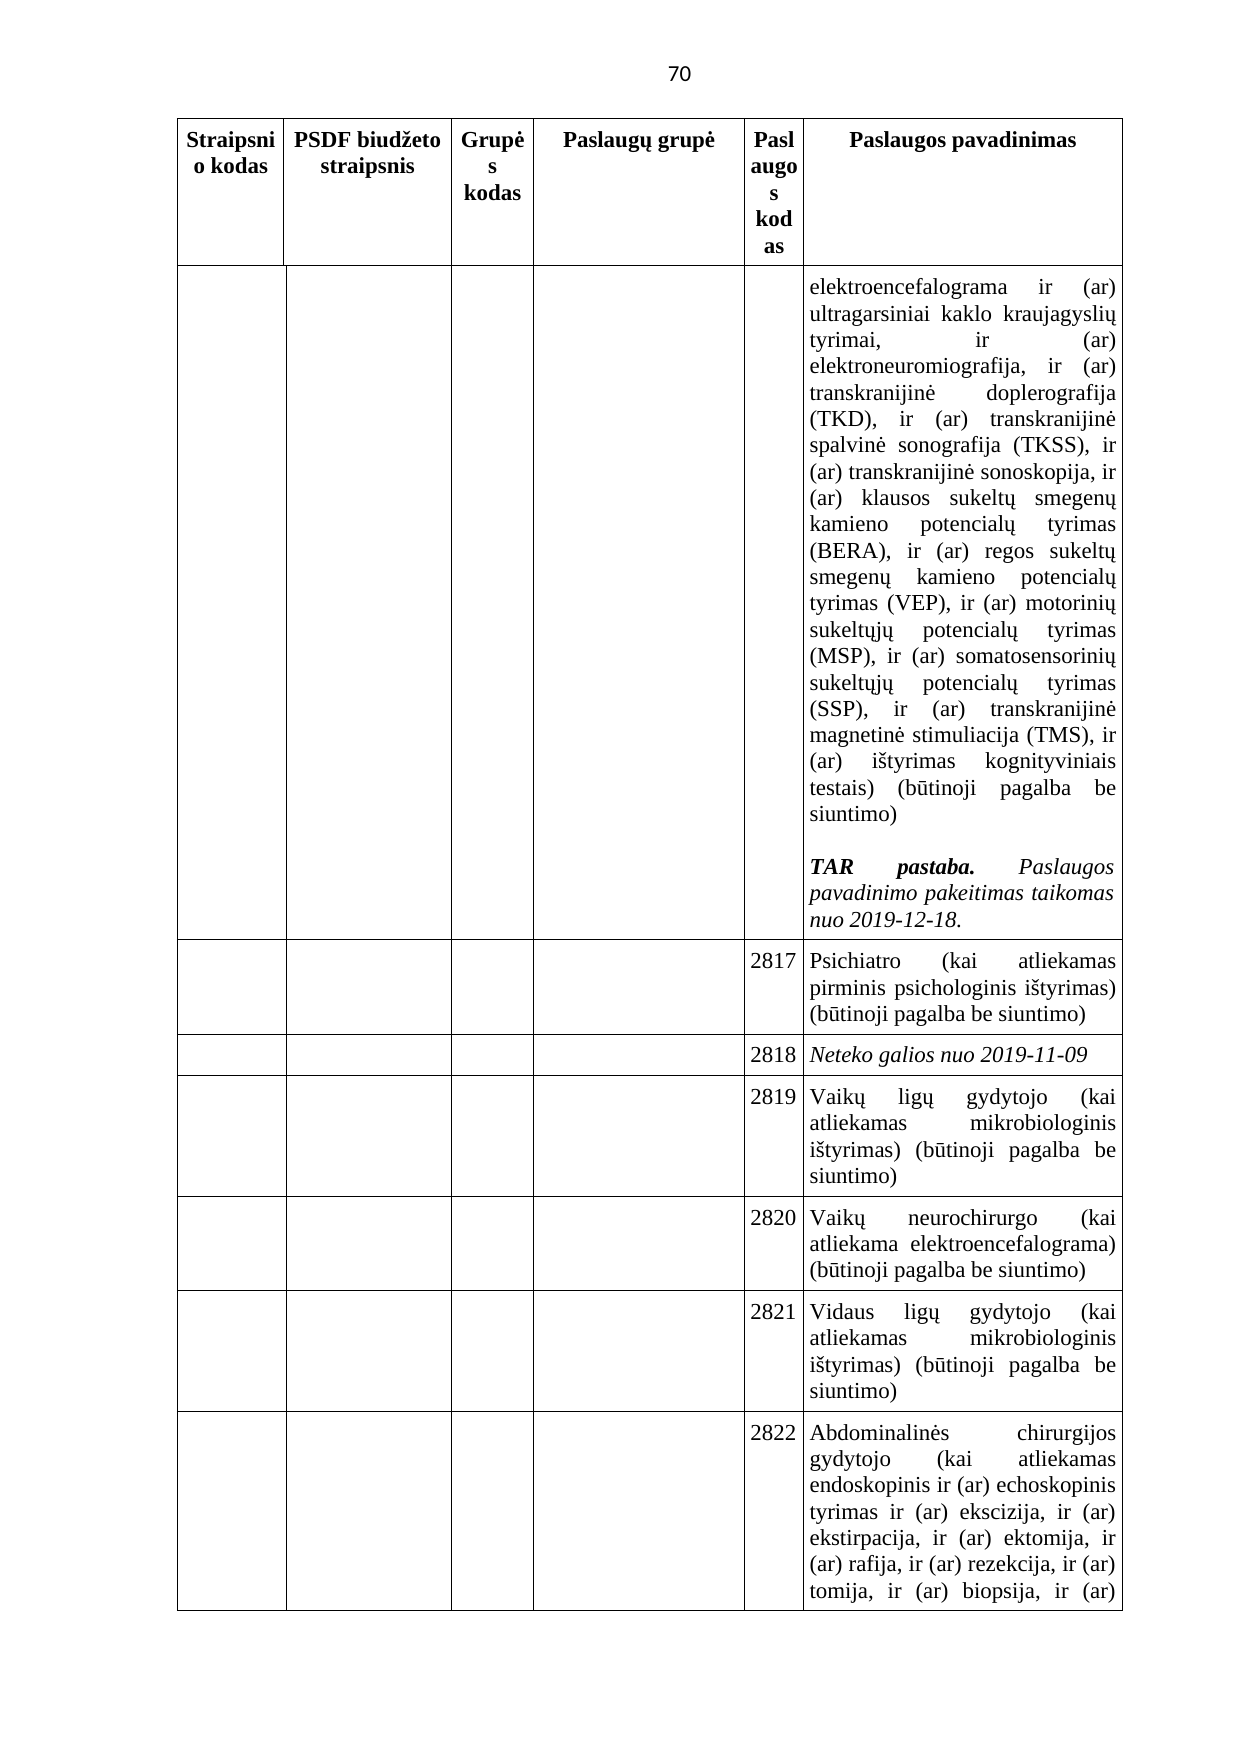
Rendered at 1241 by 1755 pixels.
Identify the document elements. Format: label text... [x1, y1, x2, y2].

table_cell [178, 1291, 286, 1411]
table_cell Abdominalinės chirurgijos gydytojo (kai atliekamas endoskopinis ir (ar) echoskopinis tyrimas ir (ar) ekscizija, ir (ar) ekstirpacija, ir (ar) ektomija, ir (ar) rafija, ir (ar) rezekcija, ir (ar) tomija, ir (ar) biopsija, ir (ar) [804, 1412, 1122, 1610]
table_cell Vidaus ligų gydytojo (kai atliekamas mikrobiologinis ištyrimas) (būtinoji pagalba be siuntimo) [804, 1291, 1122, 1411]
table_cell [534, 1291, 744, 1411]
table_cell [452, 1291, 533, 1411]
table_cell [287, 1076, 451, 1196]
table_cell Vaikų ligų gydytojo (kai atliekamas mikrobiologinis ištyrimas) (būtinoji pagalba be siuntimo) [804, 1076, 1122, 1196]
table_header PSDF biudžeto straipsnis [284, 119, 451, 265]
table_cell [452, 1197, 533, 1290]
table_cell [534, 1035, 744, 1075]
table_cell [287, 1412, 451, 1610]
table_cell 2821 [745, 1291, 803, 1411]
table_cell [452, 1412, 533, 1610]
table_cell Vaikų neurochirurgo (kai atliekama elektroencefalograma) (būtinoji pagalba be siuntimo) [804, 1197, 1122, 1290]
table_cell [452, 1035, 533, 1075]
table_cell [287, 1035, 451, 1075]
table_cell 2822 [745, 1412, 803, 1610]
table_header Paslaugų grupė [534, 119, 744, 265]
table_cell [452, 266, 533, 939]
table_cell [452, 940, 533, 1033]
table_cell 2817 [745, 940, 803, 1033]
table_cell [534, 1076, 744, 1196]
table_cell [287, 1291, 451, 1411]
table_cell [287, 940, 451, 1033]
table_cell [534, 1197, 744, 1290]
table_cell [745, 266, 803, 939]
table_cell [178, 266, 286, 939]
table_cell [534, 940, 744, 1033]
table_cell [178, 1035, 286, 1075]
table_cell Psichiatro (kai atliekamas pirminis psichologinis ištyrimas) (būtinoji pagalba be siuntimo) [804, 940, 1122, 1033]
table_cell [452, 1076, 533, 1196]
table_header Grupės kodas [452, 119, 533, 265]
table_cell 2818 [745, 1035, 803, 1075]
table_cell [287, 266, 451, 939]
table_cell Neteko galios nuo 2019-11-09 [804, 1035, 1122, 1075]
table_cell 2819 [745, 1076, 803, 1196]
table_header Paslaugos kodas [745, 119, 803, 265]
table_cell [287, 1197, 451, 1290]
table_cell [178, 1197, 286, 1290]
table_cell [534, 1412, 744, 1610]
table_cell [178, 1076, 286, 1196]
table_cell [178, 1412, 286, 1610]
table_header Straipsnio kodas [178, 119, 283, 265]
table_header Paslaugos pavadinimas [804, 119, 1122, 265]
table_cell [178, 940, 286, 1033]
table_cell elektroencefalograma ir (ar) ultragarsiniai kaklo kraujagyslių tyrimai, ir (ar) elektroneuromiografija, ir (ar) transkranijinė doplerografija (TKD), ir (ar) transkranijinė spalvinė sonografija (TKSS), ir (ar) transkranijinė sonoskopija, ir (ar) klausos sukeltų smegenų kamieno potencialų tyrimas (BERA), ir (ar) regos sukeltų smegenų kamieno potencialų tyrimas (VEP), ir (ar) motorinių sukeltųjų potencialų tyrimas (MSP), ir (ar) somatosensorinių sukeltųjų potencialų tyrimas (SSP), ir (ar) transkranijinė magnetinė stimuliacija (TMS), ir (ar) ištyrimas kognityviniais testais) (būtinoji pagalba be siuntimo) TAR pastaba. Paslaugos pavadinimo pakeitimas taikomas nuo 2019-12-18. [804, 266, 1122, 939]
table_cell [534, 266, 744, 939]
table_cell 2820 [745, 1197, 803, 1290]
